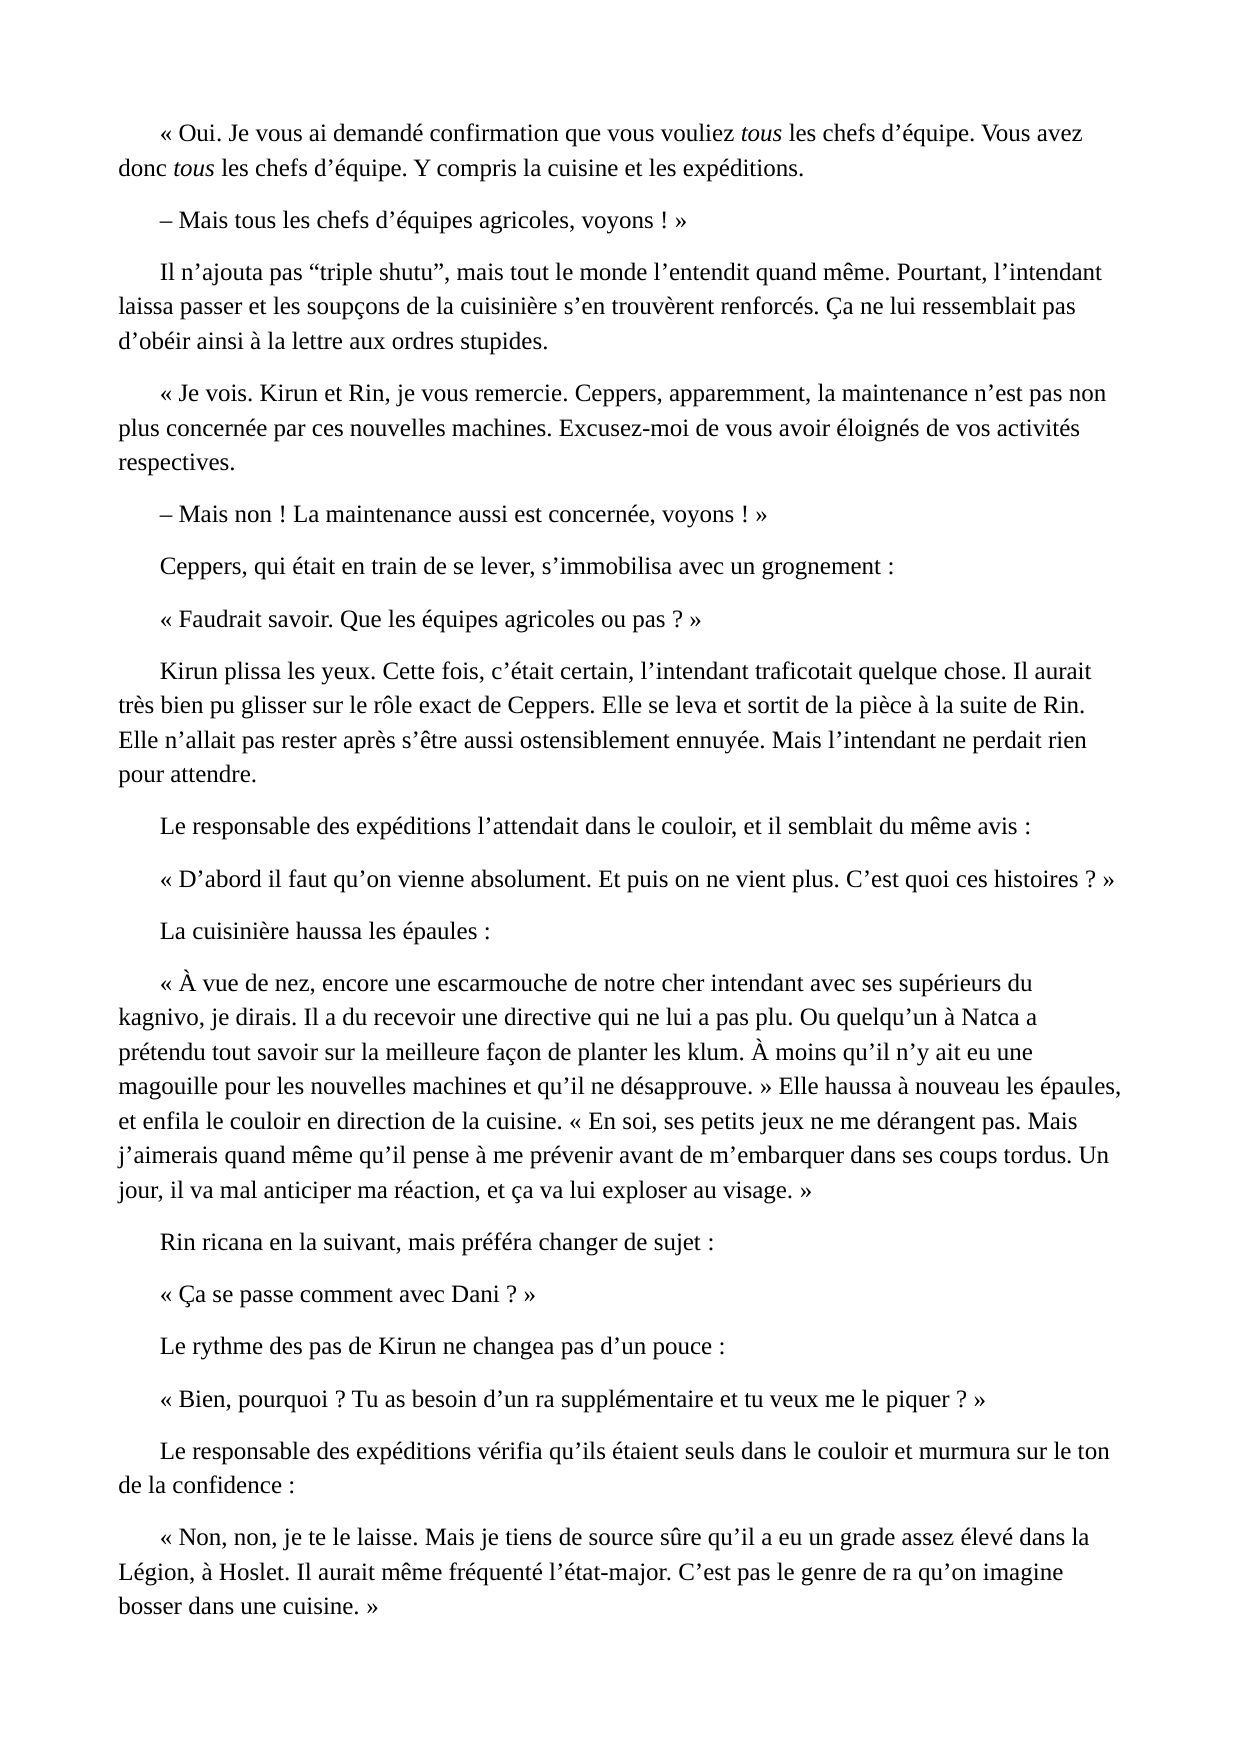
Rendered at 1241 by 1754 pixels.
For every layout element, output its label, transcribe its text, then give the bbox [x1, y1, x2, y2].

text Le responsable des expéditions l’attendait dans le couloir, et il semblait du même avis : [118, 811, 1122, 840]
text Ceppers, qui était en train de se lever, s’immobilisa avec un grognement : [118, 551, 1122, 580]
text Le responsable des expéditions vérifia qu’ils étaient seuls dans le couloir et murmura sur le ton de la confidence : [118, 1436, 1122, 1499]
text Le rythme des pas de Kirun ne changea pas d’un pouce : [118, 1331, 1122, 1360]
text – Mais tous les chefs d’équipes agricoles, voyons ! » [118, 205, 1122, 233]
text La cuisinière haussa les épaules : [118, 916, 1122, 944]
text « D’abord il faut qu’on vienne absolument. Et puis on ne vient plus. C’est quoi ces histoires ? » [118, 864, 1122, 892]
text – Mais non ! La maintenance aussi est concernée, voyons ! » [118, 499, 1122, 528]
text « Non, non, je te le laisse. Mais je tiens de source sûre qu’il a eu un grade assez élevé dans la Légion, à Hoslet. Il aurait même fréquenté l’état-major. C’est pas le genre de ra qu’on imagine bosser dans une cuisine. » [118, 1522, 1122, 1620]
text « À vue de nez, encore une escarmouche de notre cher intendant avec ses supérieurs du kagnivo, je dirais. Il a du recevoir une directive qui ne lui a pas plu. Ou quelqu’un à Natca a prétendu tout savoir sur la meilleure façon de planter les klum. À moins qu’il n’y ait eu une magouille pour les nouvelles machines et qu’il ne désapprouve. » Elle haussa à nouveau les épaules, et enfila le couloir en direction de la cuisine. « En soi, ses petits jeux ne me dérangent pas. Mais j’aimerais quand même qu’il pense à me prévenir avant de m’embarquer dans ses coups tordus. Un jour, il va mal anticiper ma réaction, et ça va lui exploser au visage. » [118, 968, 1122, 1204]
text « Faudrait savoir. Que les équipes agricoles ou pas ? » [118, 604, 1122, 632]
text « Je vois. Kirun et Rin, je vous remercie. Ceppers, apparemment, la maintenance n’est pas non plus concernée par ces nouvelles machines. Excusez-moi de vous avoir éloignés de vos activités respectives. [118, 378, 1122, 476]
text Il n’ajouta pas “triple shutu”, mais tout le monde l’entendit quand même. Pourtant, l’intendant laissa passer et les soupçons de la cuisinière s’en trouvèrent renforcés. Ça ne lui ressemblait pas d’obéir ainsi à la lettre aux ordres stupides. [118, 257, 1122, 355]
text « Oui. Je vous ai demandé confirmation que vous vouliez tous les chefs d’équipe. Vous avez donc tous les chefs d’équipe. Y compris la cuisine et les expéditions. [118, 118, 1122, 181]
text « Bien, pourquoi ? Tu as besoin d’un ra supplémentaire et tu veux me le piquer ? » [118, 1384, 1122, 1412]
text « Ça se passe comment avec Dani ? » [118, 1279, 1122, 1308]
text Rin ricana en la suivant, mais préféra changer de sujet : [118, 1227, 1122, 1256]
text Kirun plissa les yeux. Cette fois, c’était certain, l’intendant traficotait quelque chose. Il aurait très bien pu glisser sur le rôle exact de Ceppers. Elle se leva et sortit de la pièce à la suite de Rin. Elle n’allait pas rester après s’être aussi ostensiblement ennuyée. Mais l’intendant ne perdait rien pour attendre. [118, 656, 1122, 788]
